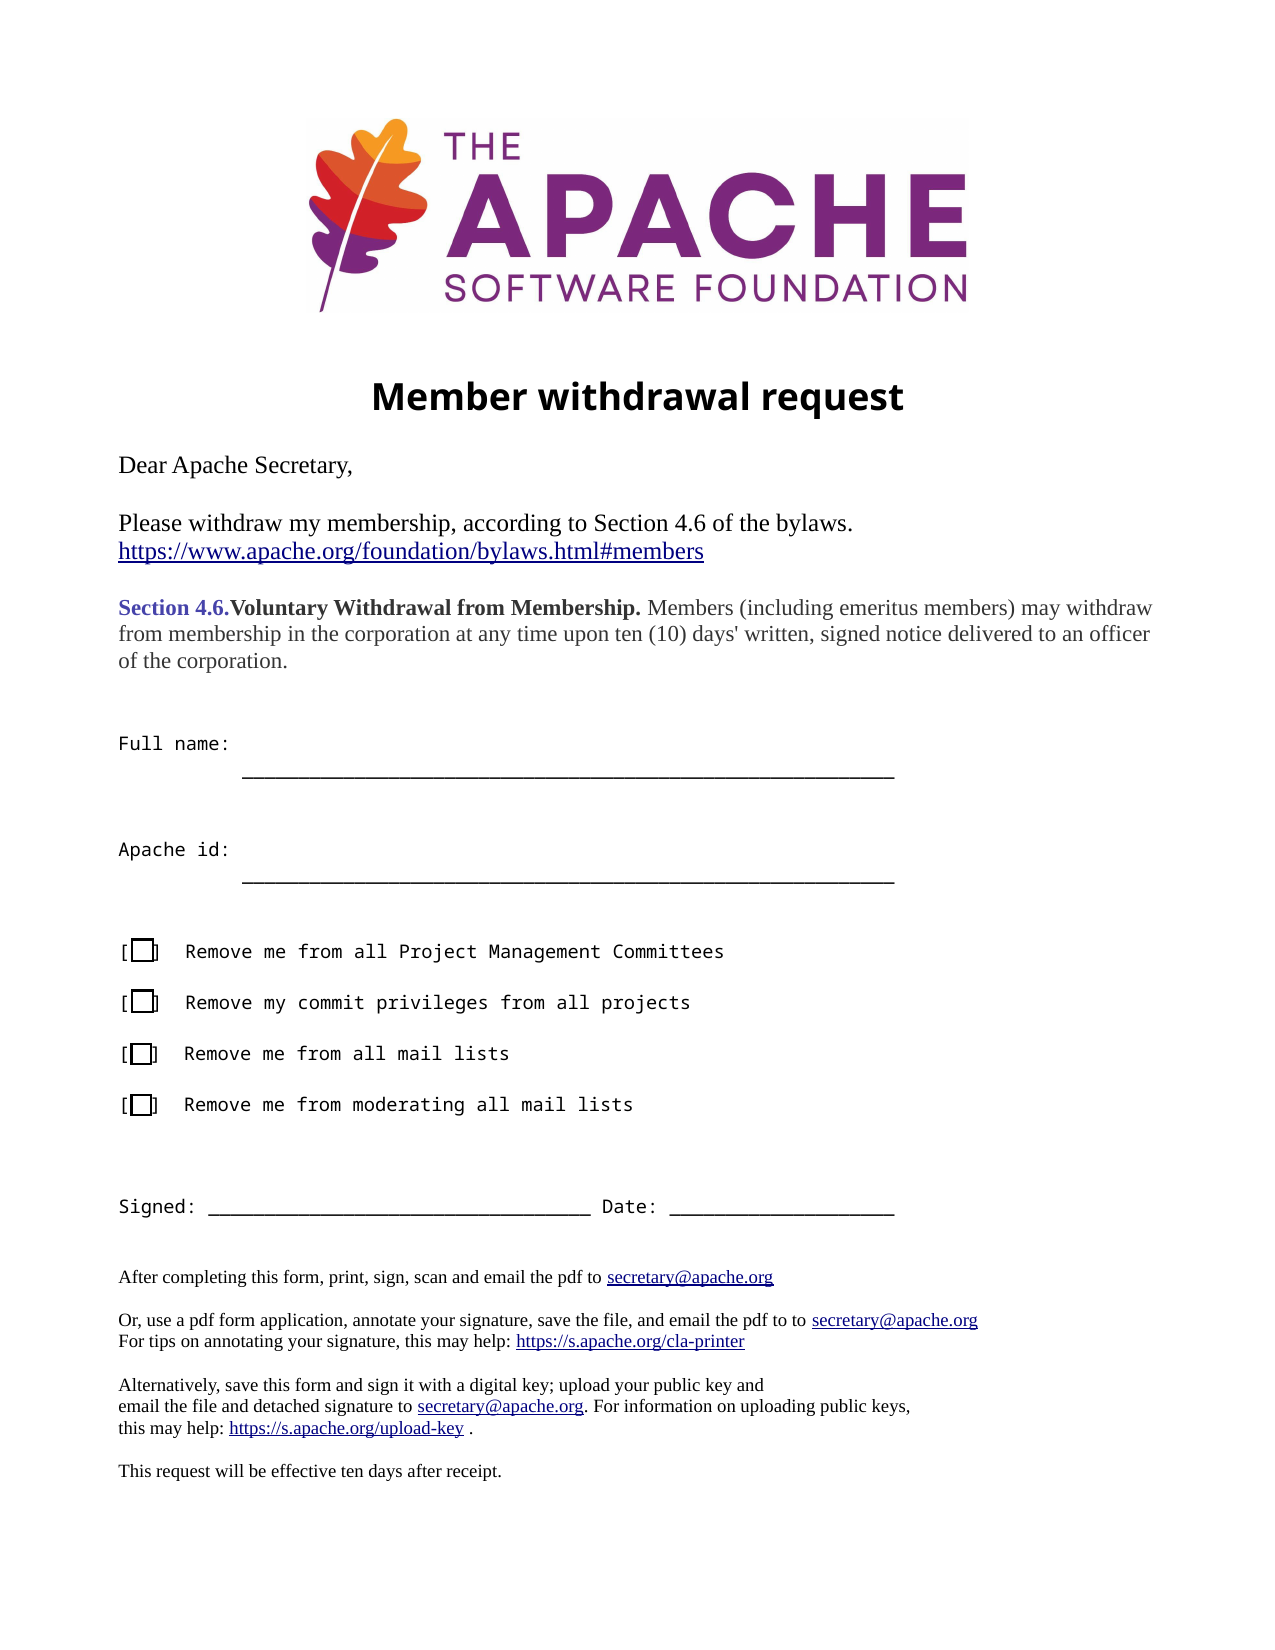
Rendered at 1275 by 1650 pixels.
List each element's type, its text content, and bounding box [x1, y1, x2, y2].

text Signed: __________________________________ Date: ____________________ [118, 1193, 1157, 1219]
text [] Remove me from all Project Management Committees [118, 938, 1157, 963]
picture [306, 118, 969, 313]
text Alternatively, save this form and sign it with a digital key; upload your public key and [118, 1373, 1157, 1395]
text Section 4.6.Voluntary Withdrawal from Membership. Members (including emeritus members) may withdraw from membership in the corporation at any time upon ten (10) days' written, signed notice delivered to an officer of the corporation. [118, 594, 1157, 673]
text This request will be effective ten days after receipt. [118, 1460, 1157, 1481]
text [] Remove me from moderating all mail lists [118, 1091, 1157, 1117]
text Full name: [118, 731, 246, 756]
text __________________________________________________________ [118, 756, 1157, 782]
text [] Remove my commit privileges from all projects [118, 989, 1157, 1014]
text Or, use a pdf form application, annotate your signature, save the file, and email the pdf to to secretary@apache.org [118, 1309, 1157, 1330]
text [893, 731, 1157, 756]
text After completing this form, print, sign, scan and email the pdf to secretary@apache.org [118, 1266, 1157, 1287]
text For tips on annotating your signature, this may help: https://s.apache.org/cla-printer [118, 1330, 1157, 1352]
text Please withdraw my membership, according to Section 4.6 of the bylaws. [118, 508, 1157, 536]
text email the file and detached signature to secretary@apache.org. For information on uploading public keys, [118, 1395, 1157, 1417]
text this may help: https://s.apache.org/upload-key . [118, 1417, 1157, 1438]
text __________________________________________________________ [118, 861, 1157, 887]
text https://www.apache.org/foundation/bylaws.html#members [118, 536, 1157, 565]
text [] Remove me from all mail lists [118, 1040, 1157, 1066]
text Member withdrawal request [118, 370, 1157, 421]
text Dear Apache Secretary, [118, 450, 1157, 479]
text Apache id: [118, 836, 1157, 861]
